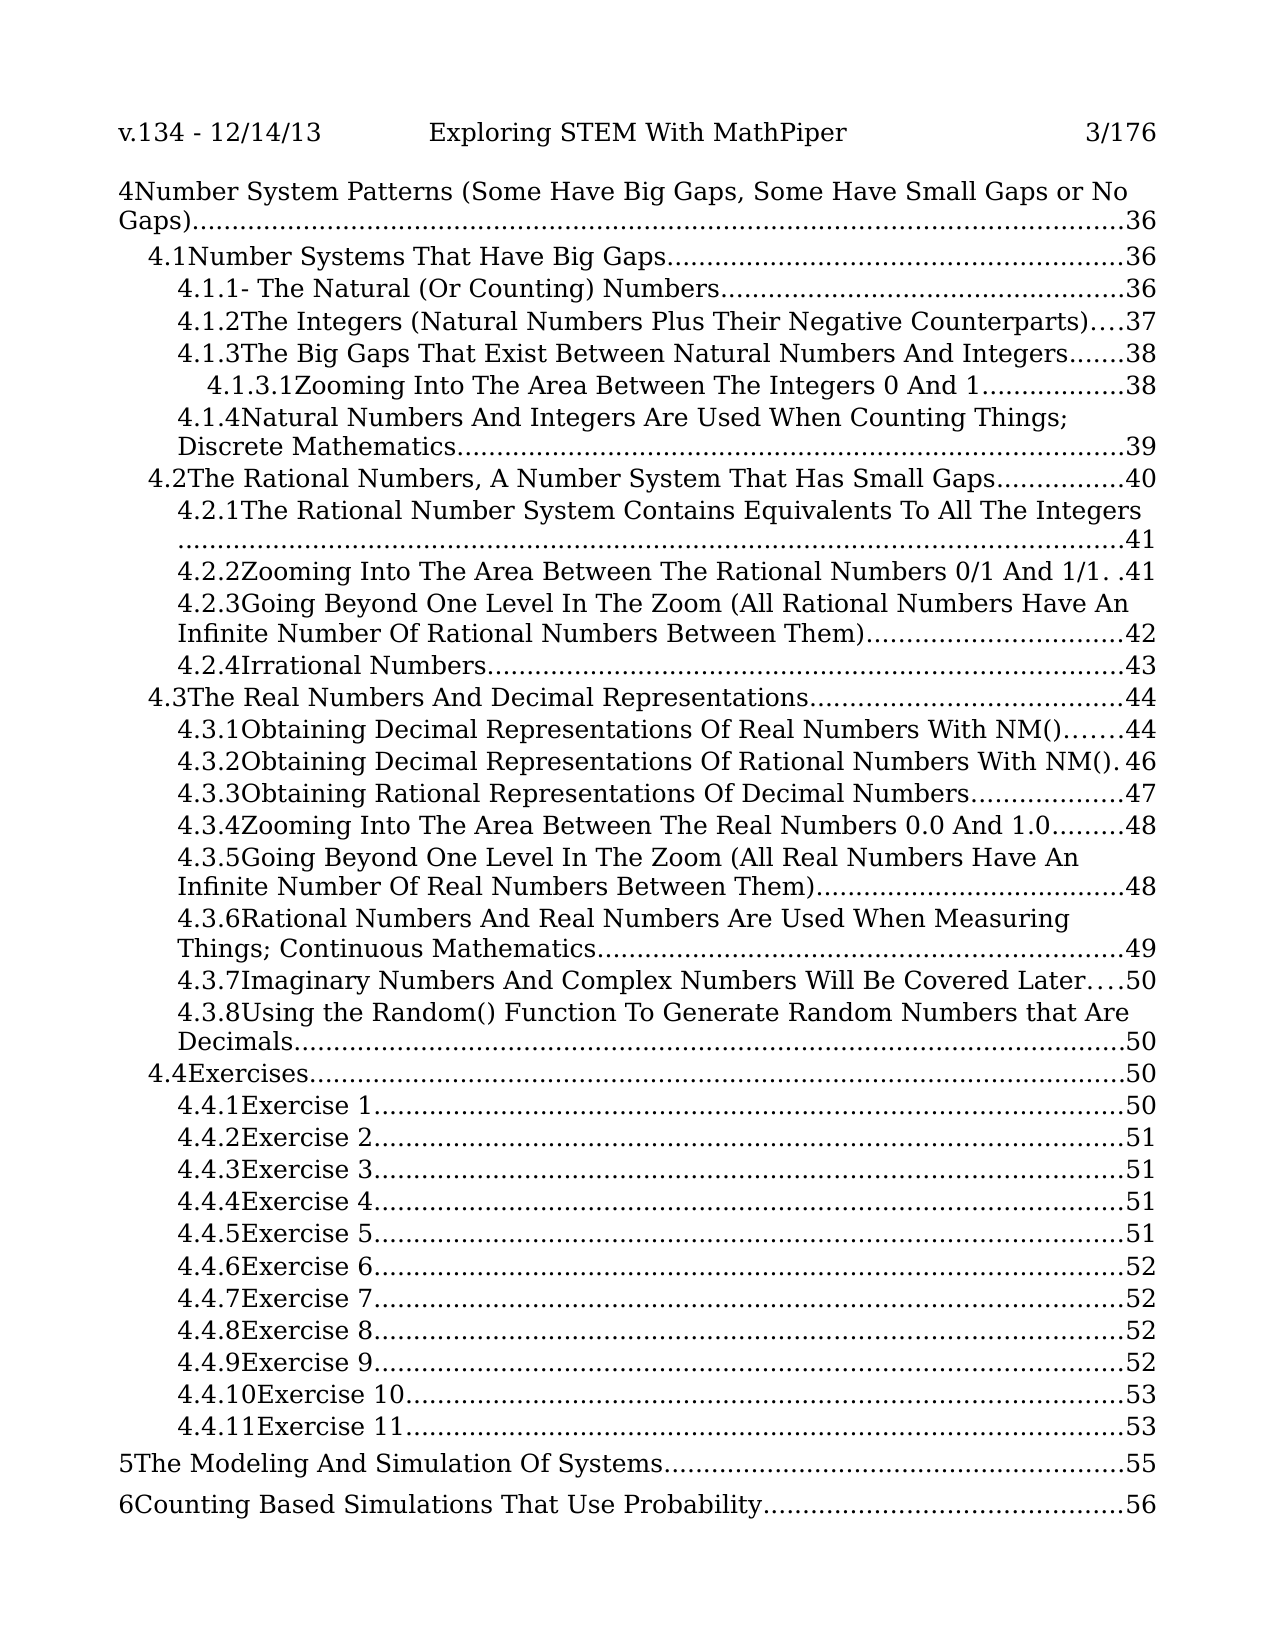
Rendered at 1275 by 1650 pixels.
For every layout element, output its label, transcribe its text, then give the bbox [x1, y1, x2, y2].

text 4.1.3The Big Gaps That Exist Between Natural Numbers And Integers 38 [177, 339, 1157, 368]
text 4.1.2The Integers (Natural Numbers Plus Their Negative Counterparts) 37 [177, 307, 1157, 336]
text 4.2.4Irrational Numbers 43 [177, 651, 1157, 680]
text 4Number System Patterns (Some Have Big Gaps, Some Have Small Gaps or No Gaps) 36 [118, 177, 1157, 235]
text 4.2The Rational Numbers, A Number System That Has Small Gaps 40 [148, 464, 1157, 493]
text 4.4Exercises 50 [148, 1059, 1157, 1088]
text 4.4.9Exercise 9 52 [177, 1348, 1157, 1377]
text 4.4.11Exercise 11 53 [177, 1412, 1157, 1441]
text 4.4.2Exercise 2 51 [177, 1123, 1157, 1153]
text 4.3The Real Numbers And Decimal Representations 44 [148, 683, 1157, 712]
text 4.4.7Exercise 7 52 [177, 1284, 1157, 1313]
text 4.4.3Exercise 3 51 [177, 1156, 1157, 1185]
text 4.3.5Going Beyond One Level In The Zoom (All Real Numbers Have An Infinite Number Of Real Numbers Between Them) 48 [177, 843, 1157, 902]
text 4.4.8Exercise 8 52 [177, 1316, 1157, 1345]
text 4.3.1Obtaining Decimal Representations Of Real Numbers With NM() 44 [177, 715, 1157, 744]
text 4.3.6Rational Numbers And Real Numbers Are Used When Measuring Things; Continuous Mathematics 49 [177, 905, 1157, 963]
text 4.2.1The Rational Number System Contains Equivalents To All The Integers 41 [177, 496, 1157, 555]
text 4.3.8Using the Random() Function To Generate Random Numbers that Are Decimals 50 [177, 998, 1157, 1056]
text 4.4.4Exercise 4 51 [177, 1188, 1157, 1217]
text 4.3.7Imaginary Numbers And Complex Numbers Will Be Covered Later 50 [177, 966, 1157, 995]
text 4.4.10Exercise 10 53 [177, 1380, 1157, 1409]
text 4.3.2Obtaining Decimal Representations Of Rational Numbers With NM() 46 [177, 747, 1157, 776]
text 4.4.6Exercise 6 52 [177, 1252, 1157, 1281]
text 6Counting Based Simulations That Use Probability 56 [118, 1490, 1157, 1519]
text 4.2.3Going Beyond One Level In The Zoom (All Rational Numbers Have An Infinite Number Of Rational Numbers Between Them) 42 [177, 590, 1157, 648]
text 4.3.3Obtaining Rational Representations Of Decimal Numbers 47 [177, 779, 1157, 808]
text 4.1.1- The Natural (Or Counting) Numbers 36 [177, 275, 1157, 304]
text 4.1Number Systems That Have Big Gaps 36 [148, 243, 1157, 272]
text 4.1.3.1Zooming Into The Area Between The Integers 0 And 1 38 [207, 371, 1157, 400]
text 4.4.1Exercise 1 50 [177, 1091, 1157, 1121]
text 4.4.5Exercise 5 51 [177, 1220, 1157, 1249]
text 4.1.4Natural Numbers And Integers Are Used When Counting Things; Discrete Mathematics 39 [177, 403, 1157, 461]
text 4.2.2Zooming Into The Area Between The Rational Numbers 0/1 And 1/1 41 [177, 558, 1157, 587]
text 4.3.4Zooming Into The Area Between The Real Numbers 0.0 And 1.0 48 [177, 811, 1157, 841]
text 5The Modeling And Simulation Of Systems 55 [118, 1449, 1157, 1478]
